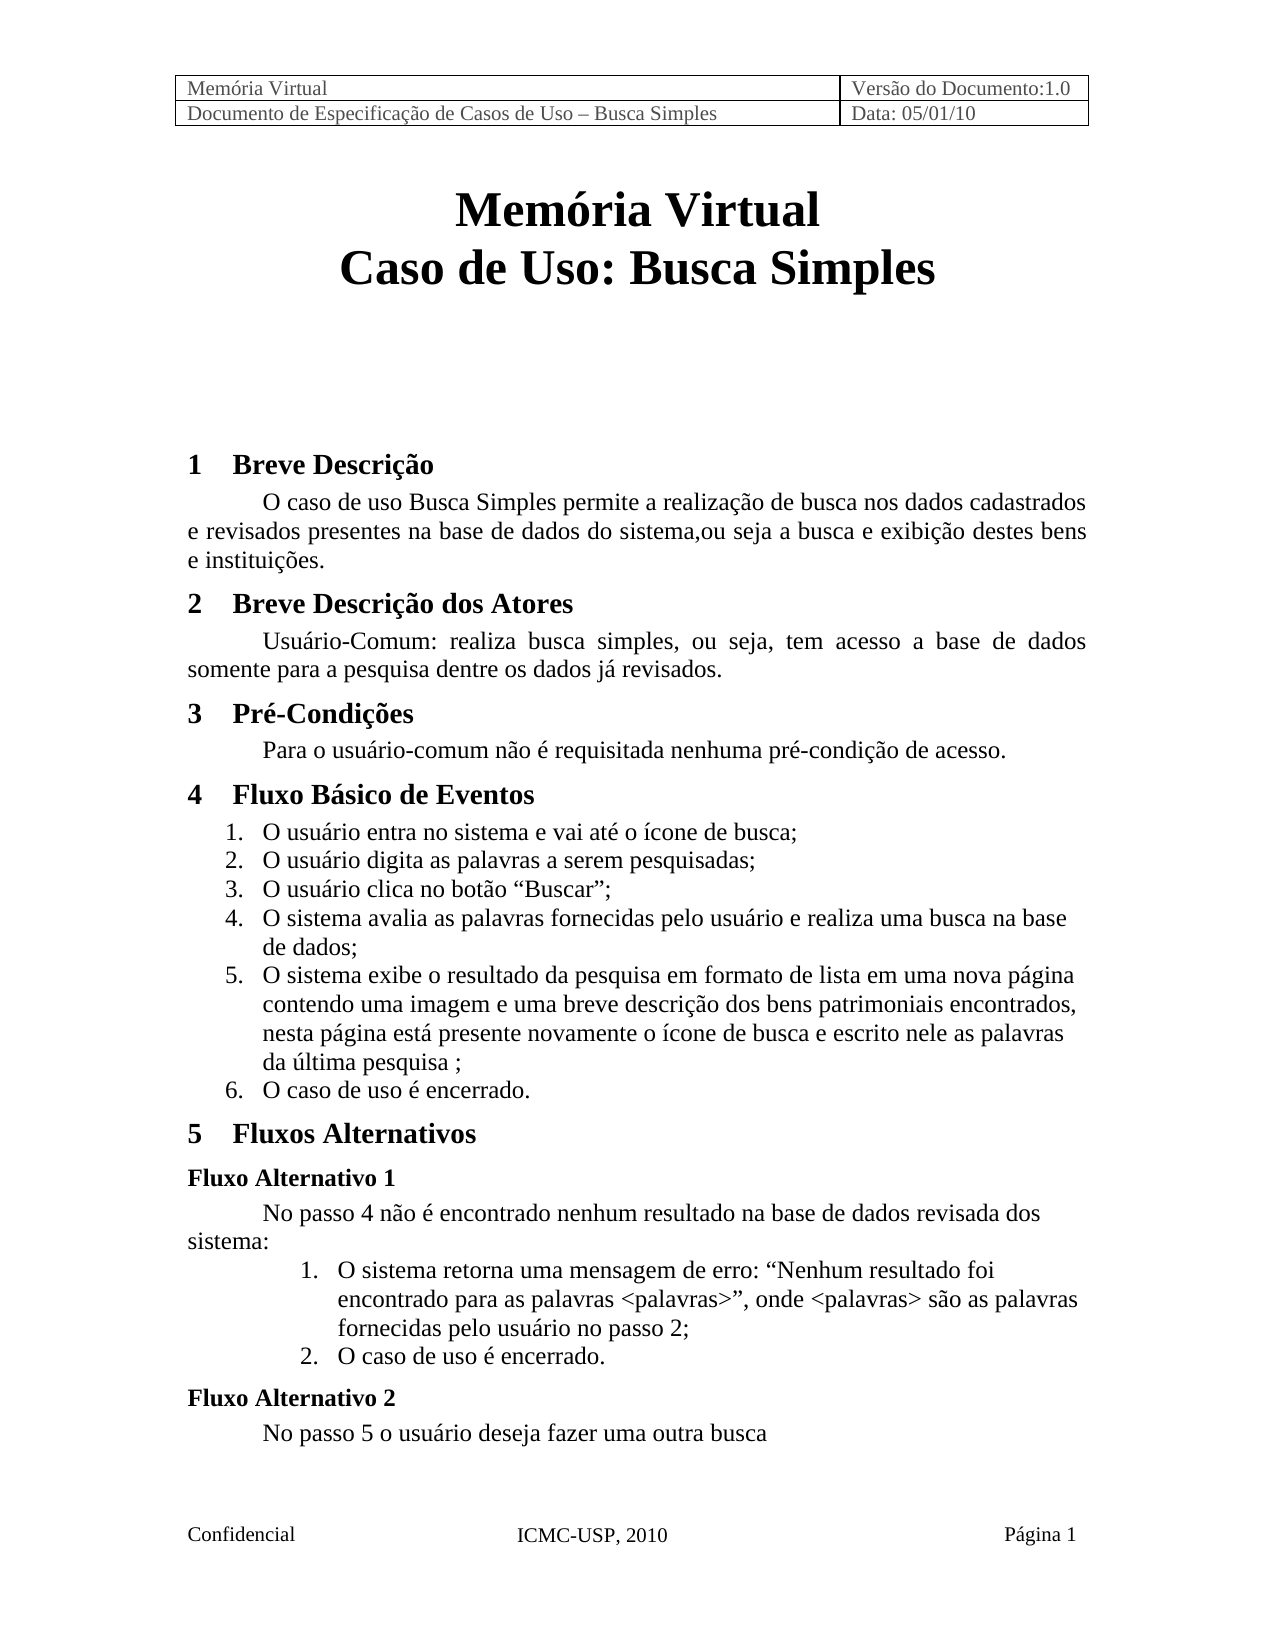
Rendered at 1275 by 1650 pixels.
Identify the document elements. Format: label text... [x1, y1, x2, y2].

subtitle Fluxo Alternativo 1 [187, 1163, 1087, 1191]
text Usuário-Comum: realiza busca simples, ou seja, tem acesso a base de dados somente para a pesquisa dentre os dados já revisados. [187, 626, 1087, 683]
list O sistema avalia as palavras fornecidas pelo usuário e realiza uma busca na base de dados; [225, 903, 1087, 960]
subtitle Breve Descrição [187, 447, 1087, 481]
text O caso de uso Busca Simples permite a realização de busca nos dados cadastrados e revisados presentes na base de dados do sistema,ou seja a busca e exibição destes bens e instituições. [187, 487, 1087, 573]
list O sistema exibe o resultado da pesquisa em formato de lista em uma nova página contendo uma imagem e uma breve descrição dos bens patrimoniais encontrados, nesta página está presente novamente o ícone de busca e escrito nele as palavras da última pesquisa ; [225, 960, 1087, 1075]
list O usuário digita as palavras a serem pesquisadas; [225, 845, 1087, 874]
subtitle Fluxo Alternativo 2 [187, 1383, 1087, 1411]
list O usuário clica no botão “Buscar”; [225, 874, 1087, 903]
list O caso de uso é encerrado. [225, 1075, 1087, 1104]
subtitle Fluxo Básico de Eventos [187, 777, 1087, 810]
list O sistema retorna uma mensagem de erro: “Nenhum resultado foi encontrado para as palavras <palavras>”, onde <palavras> são as palavras fornecidas pelo usuário no passo 2; [300, 1255, 1087, 1341]
list O usuário entra no sistema e vai até o ícone de busca; [225, 817, 1087, 845]
subtitle Pré-Condições [187, 696, 1087, 729]
text No passo 5 o usuário deseja fazer uma outra busca [187, 1418, 1087, 1446]
subtitle Breve Descrição dos Atores [187, 586, 1087, 619]
subtitle Fluxos Alternativos [187, 1117, 1087, 1150]
text No passo 4 não é encontrado nenhum resultado na base de dados revisada dos sistema: [187, 1198, 1087, 1255]
list O caso de uso é encerrado. [300, 1341, 1087, 1370]
title Memória Virtual Caso de Uso: Busca Simples [187, 180, 1087, 295]
text Para o usuário-comum não é requisitada nenhuma pré-condição de acesso. [187, 736, 1087, 764]
